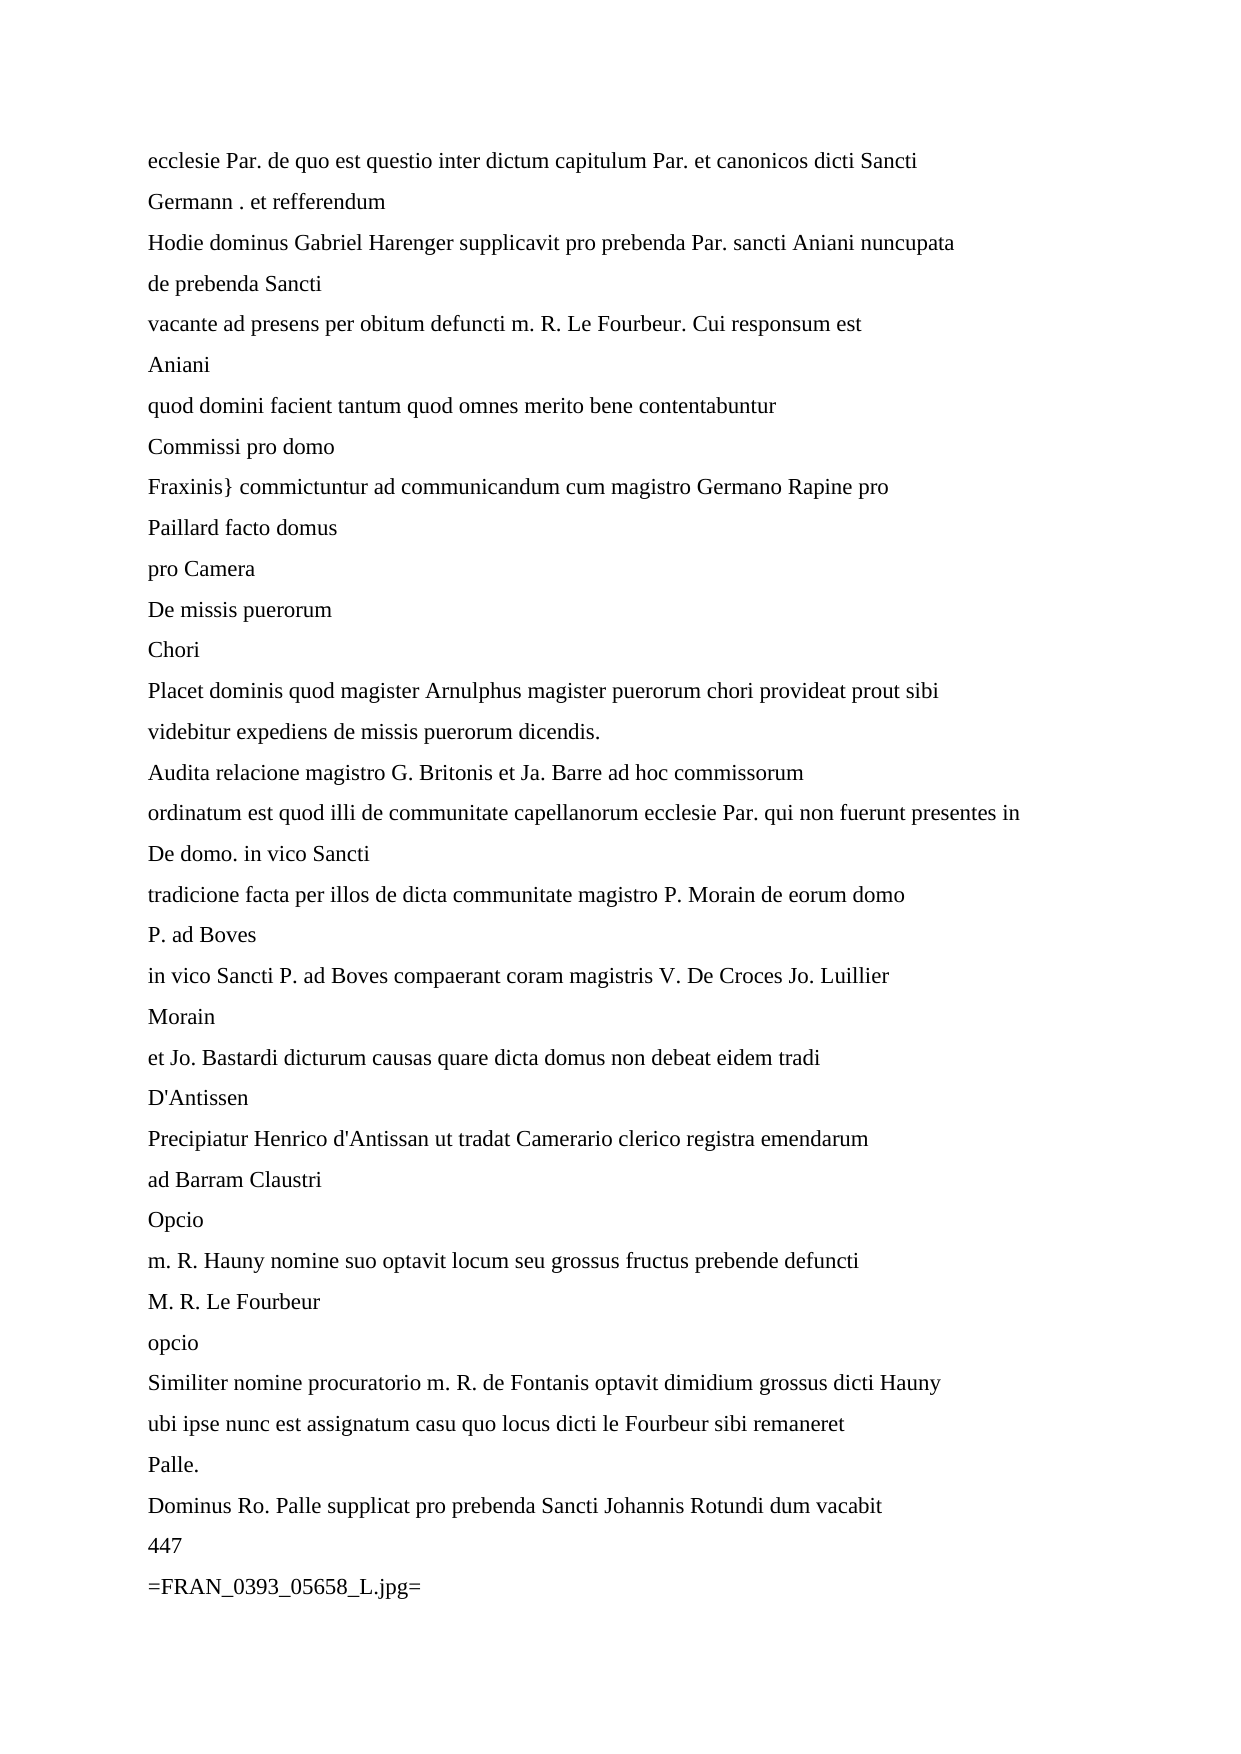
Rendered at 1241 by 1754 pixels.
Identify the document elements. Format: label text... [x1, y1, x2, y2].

text ecclesie Par. de quo est questio inter dictum capitulum Par. et canonicos dicti Sancti [148, 148, 1093, 174]
text Opcio [148, 1207, 1093, 1233]
text P. ad Boves [148, 921, 1093, 948]
text Chori [148, 636, 1093, 663]
text quod domini facient tantum quod omnes merito bene contentabuntur [148, 392, 1093, 418]
text de prebenda Sancti [148, 270, 1093, 296]
text tradicione facta per illos de dicta communitate magistro P. Morain de eorum domo [148, 881, 1093, 907]
text Placet dominis quod magister Arnulphus magister puerorum chori provideat prout sibi [148, 677, 1093, 703]
text Commissi pro domo [148, 433, 1093, 459]
text 447 [148, 1532, 1093, 1559]
text De missis puerorum [148, 596, 1093, 622]
text =FRAN_0393_05658_L.jpg= [148, 1573, 1093, 1599]
text Similiter nomine procuratorio m. R. de Fontanis optavit dimidium grossus dicti Hauny [148, 1369, 1093, 1396]
text videbitur expediens de missis puerorum dicendis. [148, 718, 1093, 744]
text et Jo. Bastardi dicturum causas quare dicta domus non debeat eidem tradi [148, 1044, 1093, 1070]
text Precipiatur Henrico d'Antissan ut tradat Camerario clerico registra emendarum [148, 1125, 1093, 1151]
text Audita relacione magistro G. Britonis et Ja. Barre ad hoc commissorum [148, 758, 1093, 785]
text Fraxinis} commictuntur ad communicandum cum magistro Germano Rapine pro [148, 473, 1093, 500]
text vacante ad presens per obitum defuncti m. R. Le Fourbeur. Cui responsum est [148, 311, 1093, 337]
text D'Antissen [148, 1084, 1093, 1111]
text Aniani [148, 351, 1093, 378]
text ordinatum est quod illi de communitate capellanorum ecclesie Par. qui non fuerunt presentes in [148, 799, 1093, 826]
text Hodie dominus Gabriel Harenger supplicavit pro prebenda Par. sancti Aniani nuncupata [148, 229, 1093, 255]
text opcio [148, 1329, 1093, 1355]
text Morain [148, 1003, 1093, 1029]
text Palle. [148, 1451, 1093, 1477]
text M. R. Le Fourbeur [148, 1288, 1093, 1314]
text Paillard facto domus [148, 514, 1093, 541]
text in vico Sancti P. ad Boves compaerant coram magistris V. De Croces Jo. Luillier [148, 962, 1093, 988]
text Germann . et refferendum [148, 188, 1093, 215]
text ubi ipse nunc est assignatum casu quo locus dicti le Fourbeur sibi remaneret [148, 1410, 1093, 1437]
text m. R. Hauny nomine suo optavit locum seu grossus fructus prebende defuncti [148, 1247, 1093, 1274]
text pro Camera [148, 555, 1093, 581]
text ad Barram Claustri [148, 1166, 1093, 1192]
text Dominus Ro. Palle supplicat pro prebenda Sancti Johannis Rotundi dum vacabit [148, 1492, 1093, 1518]
text De domo. in vico Sancti [148, 840, 1093, 866]
